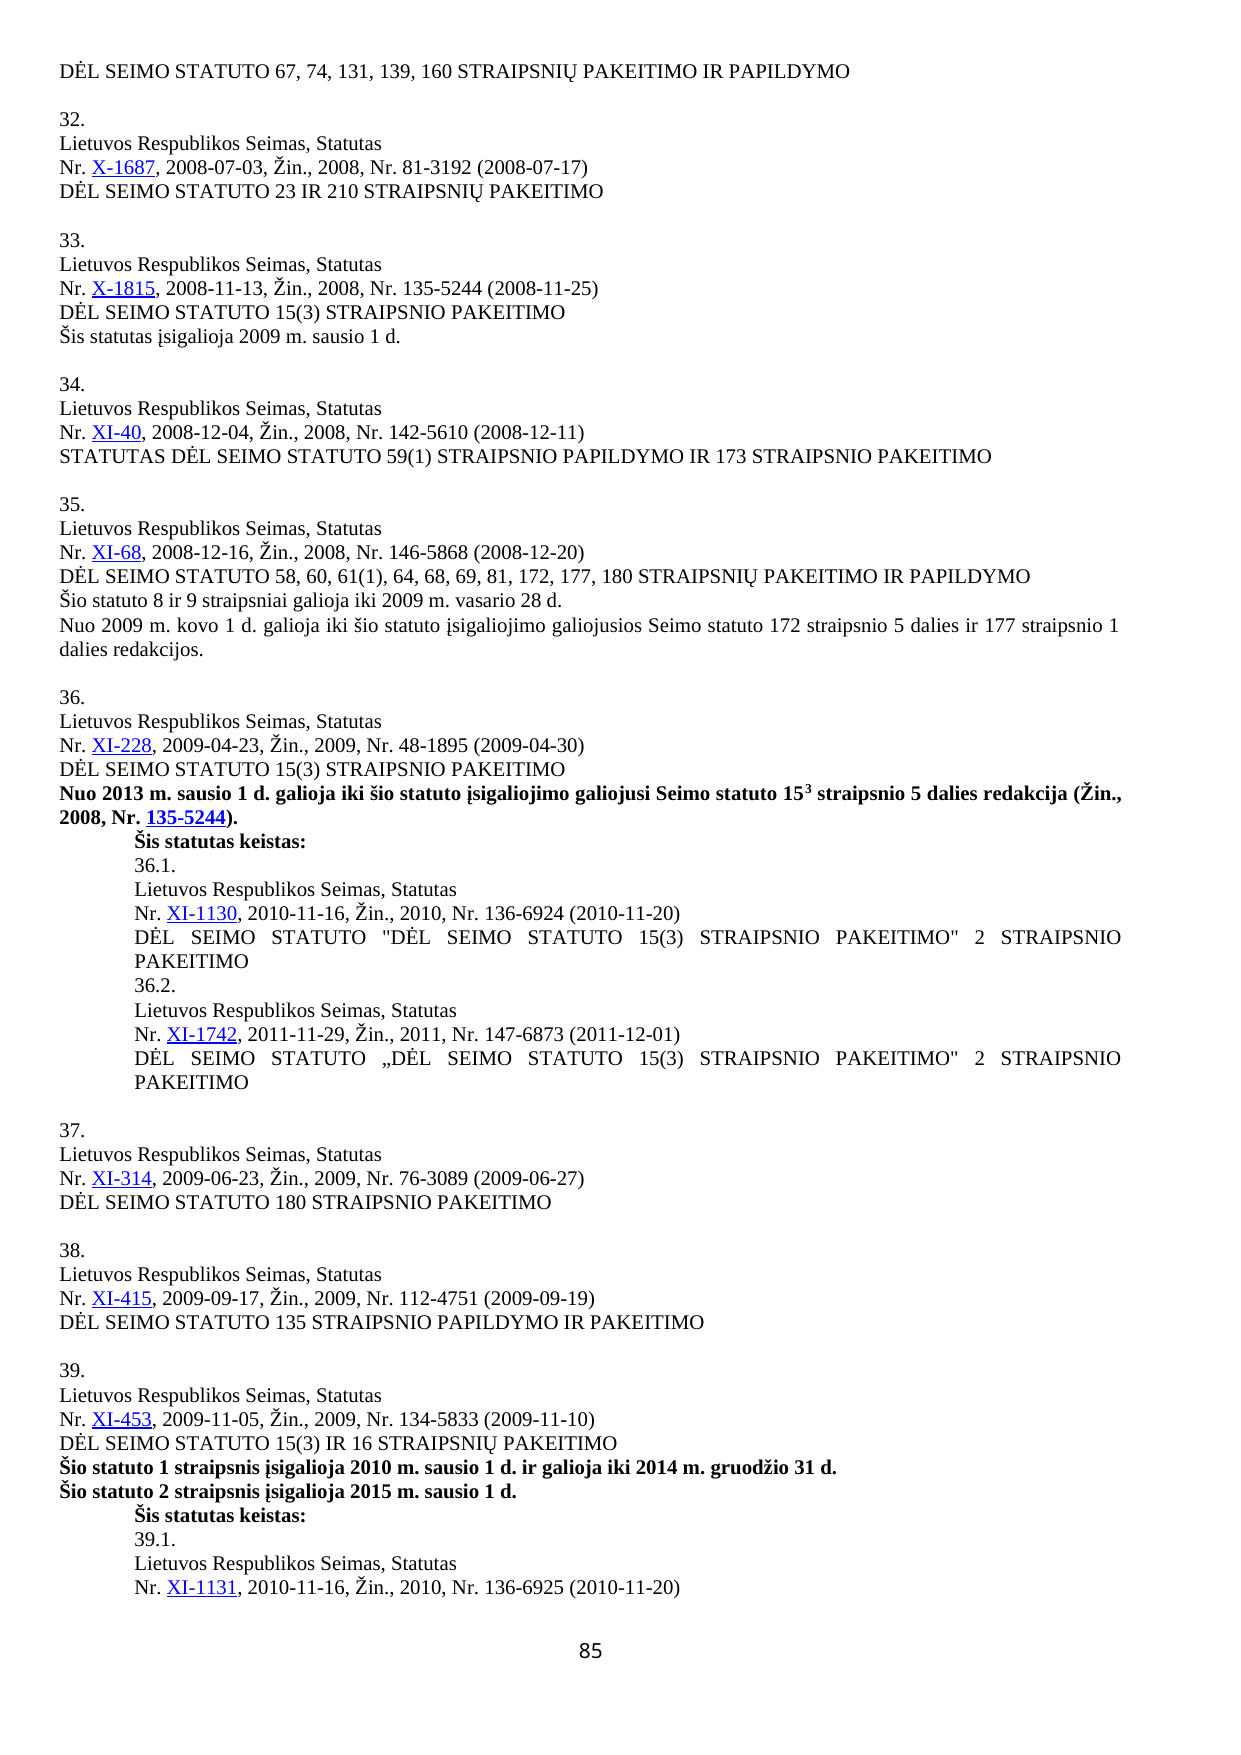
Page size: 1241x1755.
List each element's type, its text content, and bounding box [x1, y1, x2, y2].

text 32. [59, 107, 1122, 131]
text Lietuvos Respublikos Seimas, Statutas [59, 1262, 1122, 1286]
text Lietuvos Respublikos Seimas, Statutas [59, 709, 1122, 733]
text STATUTAS DĖL SEIMO STATUTO 59(1) STRAIPSNIO PAPILDYMO IR 173 STRAIPSNIO PAKEITIMO [59, 444, 1122, 468]
text Lietuvos Respublikos Seimas, Statutas [59, 1382, 1122, 1407]
text Nr. XI-1130, 2010-11-16, Žin., 2010, Nr. 136-6924 (2010-11-20) [59, 901, 1122, 925]
text Šio statuto 8 ir 9 straipsniai galioja iki 2009 m. vasario 28 d. [59, 588, 1122, 612]
text DĖL SEIMO STATUTO 15(3) STRAIPSNIO PAKEITIMO [59, 757, 1122, 781]
text Lietuvos Respublikos Seimas, Statutas [59, 516, 1122, 540]
text Nr. XI-228, 2009-04-23, Žin., 2009, Nr. 48-1895 (2009-04-30) [59, 733, 1122, 757]
text Nr. XI-40, 2008-12-04, Žin., 2008, Nr. 142-5610 (2008-12-11) [59, 420, 1122, 444]
text 38. [59, 1238, 1122, 1262]
text Šis statutas keistas: [59, 829, 1122, 853]
text Lietuvos Respublikos Seimas, Statutas [59, 1551, 1122, 1575]
text DĖL SEIMO STATUTO „DĖL SEIMO STATUTO 15(3) STRAIPSNIO PAKEITIMO" 2 STRAIPSNIO PAKEITIMO [134, 1046, 1122, 1094]
text Nr. XI-415, 2009-09-17, Žin., 2009, Nr. 112-4751 (2009-09-19) [59, 1286, 1122, 1310]
text DĖL SEIMO STATUTO 58, 60, 61(1), 64, 68, 69, 81, 172, 177, 180 STRAIPSNIŲ PAKEITIMO IR PAPILDYMO [59, 564, 1122, 588]
text Nr. X-1815, 2008-11-13, Žin., 2008, Nr. 135-5244 (2008-11-25) [59, 276, 1122, 300]
text 33. [59, 227, 1122, 252]
text Nr. X-1687, 2008-07-03, Žin., 2008, Nr. 81-3192 (2008-07-17) [59, 155, 1122, 179]
text Lietuvos Respublikos Seimas, Statutas [59, 252, 1122, 276]
text DĖL SEIMO STATUTO 67, 74, 131, 139, 160 STRAIPSNIŲ PAKEITIMO IR PAPILDYMO [59, 59, 1122, 83]
text Nr. XI-68, 2008-12-16, Žin., 2008, Nr. 146-5868 (2008-12-20) [59, 540, 1122, 564]
text DĖL SEIMO STATUTO 180 STRAIPSNIO PAKEITIMO [59, 1190, 1122, 1214]
text Nr. XI-314, 2009-06-23, Žin., 2009, Nr. 76-3089 (2009-06-27) [59, 1166, 1122, 1190]
text Lietuvos Respublikos Seimas, Statutas [59, 131, 1122, 155]
text 37. [59, 1118, 1122, 1142]
text Nuo 2013 m. sausio 1 d. galioja iki šio statuto įsigaliojimo galiojusi Seimo statuto 153 straipsnio 5 dalies redakcija (Žin., 2008, Nr. 135-5244). [59, 781, 1122, 829]
text Nr. XI-1131, 2010-11-16, Žin., 2010, Nr. 136-6925 (2010-11-20) [59, 1575, 1122, 1599]
text 36. [59, 685, 1122, 709]
text Lietuvos Respublikos Seimas, Statutas [59, 396, 1122, 420]
text 39. [59, 1358, 1122, 1382]
text Šio statuto 2 straipsnis įsigalioja 2015 m. sausio 1 d. [59, 1479, 1122, 1503]
text Šis statutas įsigalioja 2009 m. sausio 1 d. [59, 324, 1123, 348]
text 35. [59, 492, 1122, 516]
text 39.1. [59, 1527, 1122, 1551]
text 36.2. [59, 973, 1122, 997]
text 36.1. [59, 853, 1122, 877]
text DĖL SEIMO STATUTO 135 STRAIPSNIO PAPILDYMO IR PAKEITIMO [59, 1310, 1122, 1334]
text Nr. XI-453, 2009-11-05, Žin., 2009, Nr. 134-5833 (2009-11-10) [59, 1407, 1122, 1431]
text DĖL SEIMO STATUTO "DĖL SEIMO STATUTO 15(3) STRAIPSNIO PAKEITIMO" 2 STRAIPSNIO PAKEITIMO [134, 925, 1122, 973]
text Lietuvos Respublikos Seimas, Statutas [59, 997, 1122, 1022]
text DĖL SEIMO STATUTO 15(3) IR 16 STRAIPSNIŲ PAKEITIMO [59, 1431, 1122, 1455]
text DĖL SEIMO STATUTO 15(3) STRAIPSNIO PAKEITIMO [59, 300, 1122, 324]
text 34. [59, 372, 1122, 396]
text DĖL SEIMO STATUTO 23 IR 210 STRAIPSNIŲ PAKEITIMO [59, 179, 1122, 203]
text Šio statuto 1 straipsnis įsigalioja 2010 m. sausio 1 d. ir galioja iki 2014 m. gruodžio 31 d. [59, 1455, 1122, 1479]
text Lietuvos Respublikos Seimas, Statutas [59, 877, 1122, 901]
text Nr. XI-1742, 2011-11-29, Žin., 2011, Nr. 147-6873 (2011-12-01) [59, 1022, 1122, 1046]
text Šis statutas keistas: [59, 1503, 1122, 1527]
text Nuo 2009 m. kovo 1 d. galioja iki šio statuto įsigaliojimo galiojusios Seimo statuto 172 straipsnio 5 dalies ir 177 straipsnio 1 dalies redakcijos. [59, 612, 1122, 661]
text Lietuvos Respublikos Seimas, Statutas [59, 1142, 1122, 1166]
